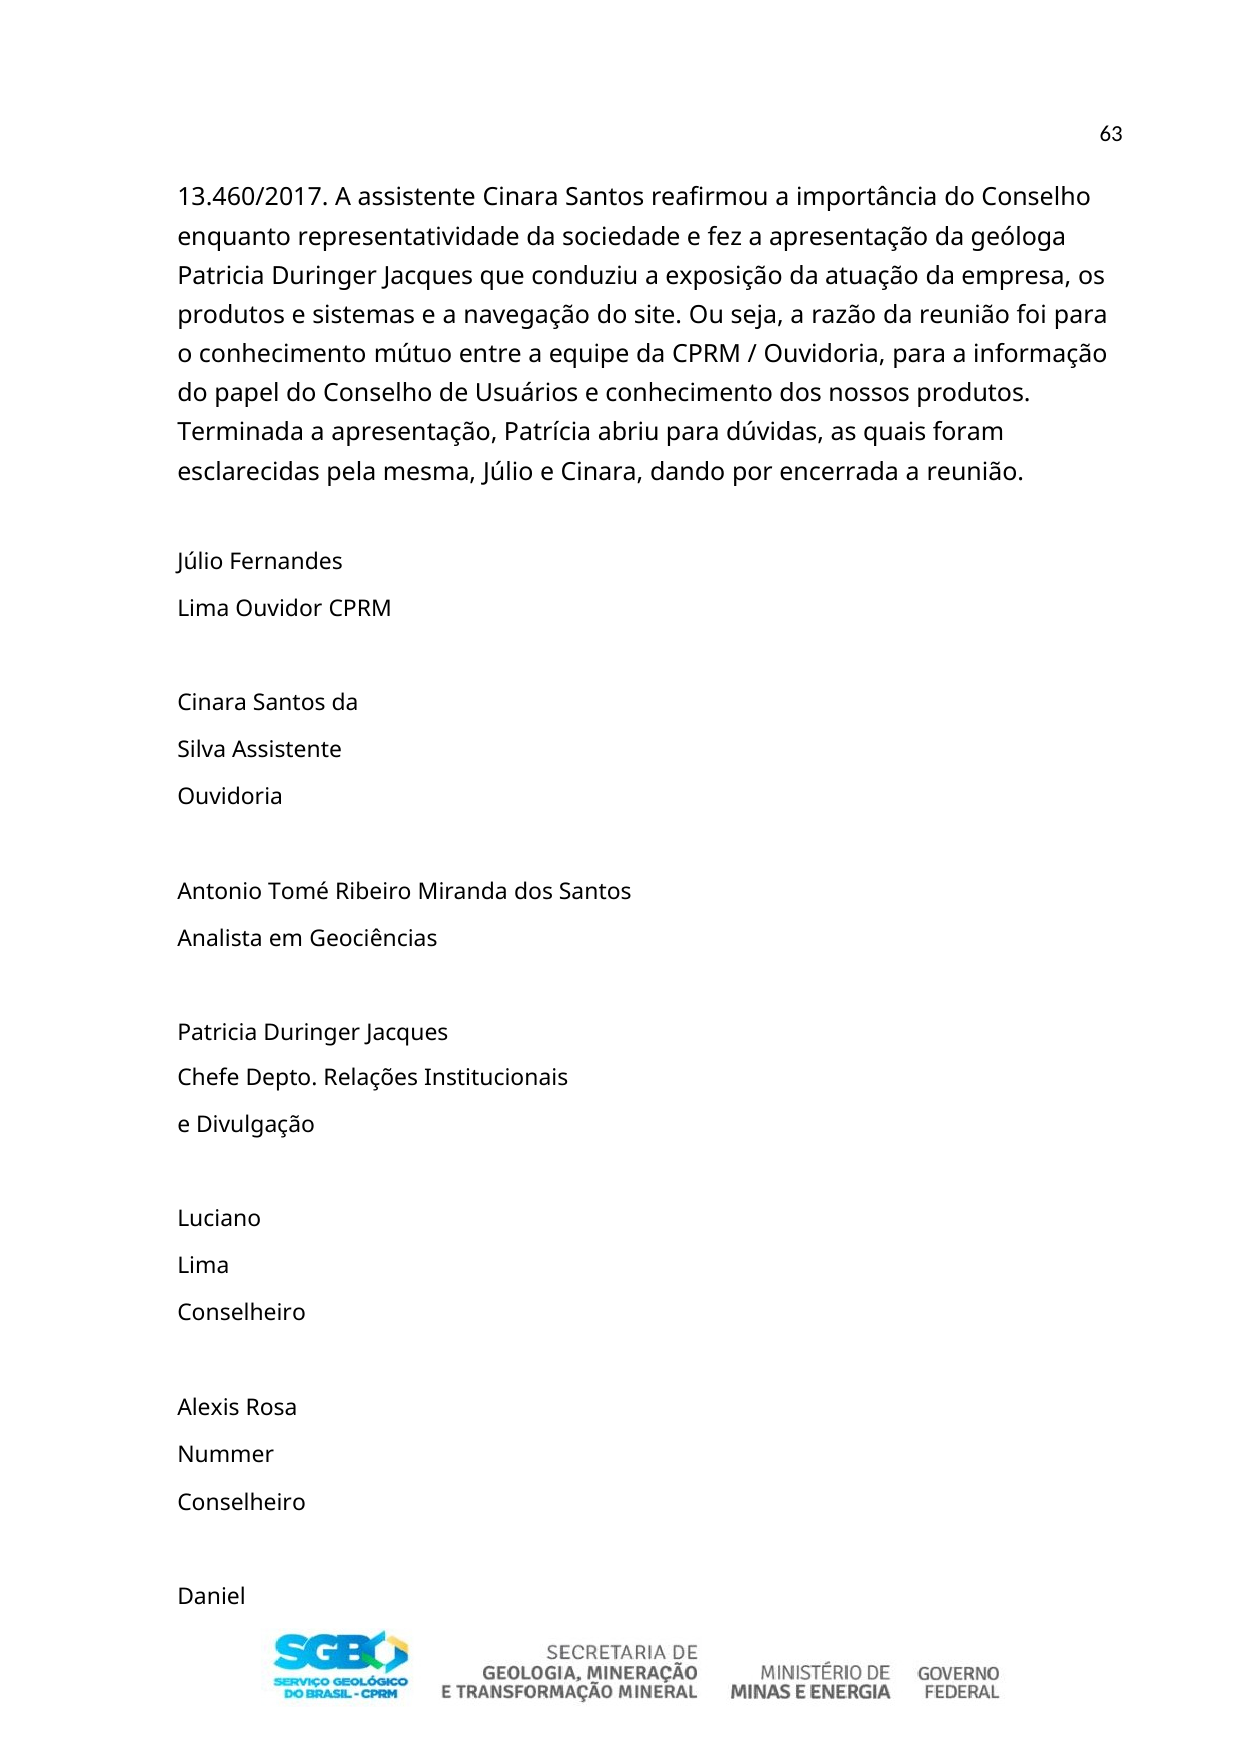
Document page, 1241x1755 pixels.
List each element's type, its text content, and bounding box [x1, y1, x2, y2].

text Júlio Fernandes Lima Ouvidor CPRM [177, 545, 398, 623]
text Chefe Depto. Relações Institucionais e Divulgação [177, 1061, 573, 1139]
text Cinara Santos da Silva Assistente Ouvidoria [177, 686, 412, 811]
text Patricia Duringer Jacques [177, 1016, 1134, 1047]
text Antonio Tomé Ribeiro Miranda dos Santos Analista em Geociências [177, 874, 688, 953]
text Daniel [177, 1580, 312, 1611]
text Alexis Rosa Nummer Conselheiro [177, 1391, 394, 1517]
text Luciano Lima Conselheiro [177, 1202, 315, 1327]
text 13.460/2017. A assistente Cinara Santos reafirmou a importância do Conselho enquanto representatividade da sociedade e fez a apresentação da geóloga Patricia Duringer Jacques que conduziu a exposição da atuação da empresa, os produtos e sistemas e a navegação do site. Ou seja, a razão da reunião foi para o conhecimento mútuo entre a equipe da CPRM / Ouvidoria, para a informação do papel do Conselho de Usuários e conhecimento dos nossos produtos. Terminada a apresentação, Patrícia abriu para dúvidas, as quais foram esclarecidas pela mesma, Júlio e Cinara, dando por encerrada a reunião. [177, 179, 1114, 487]
